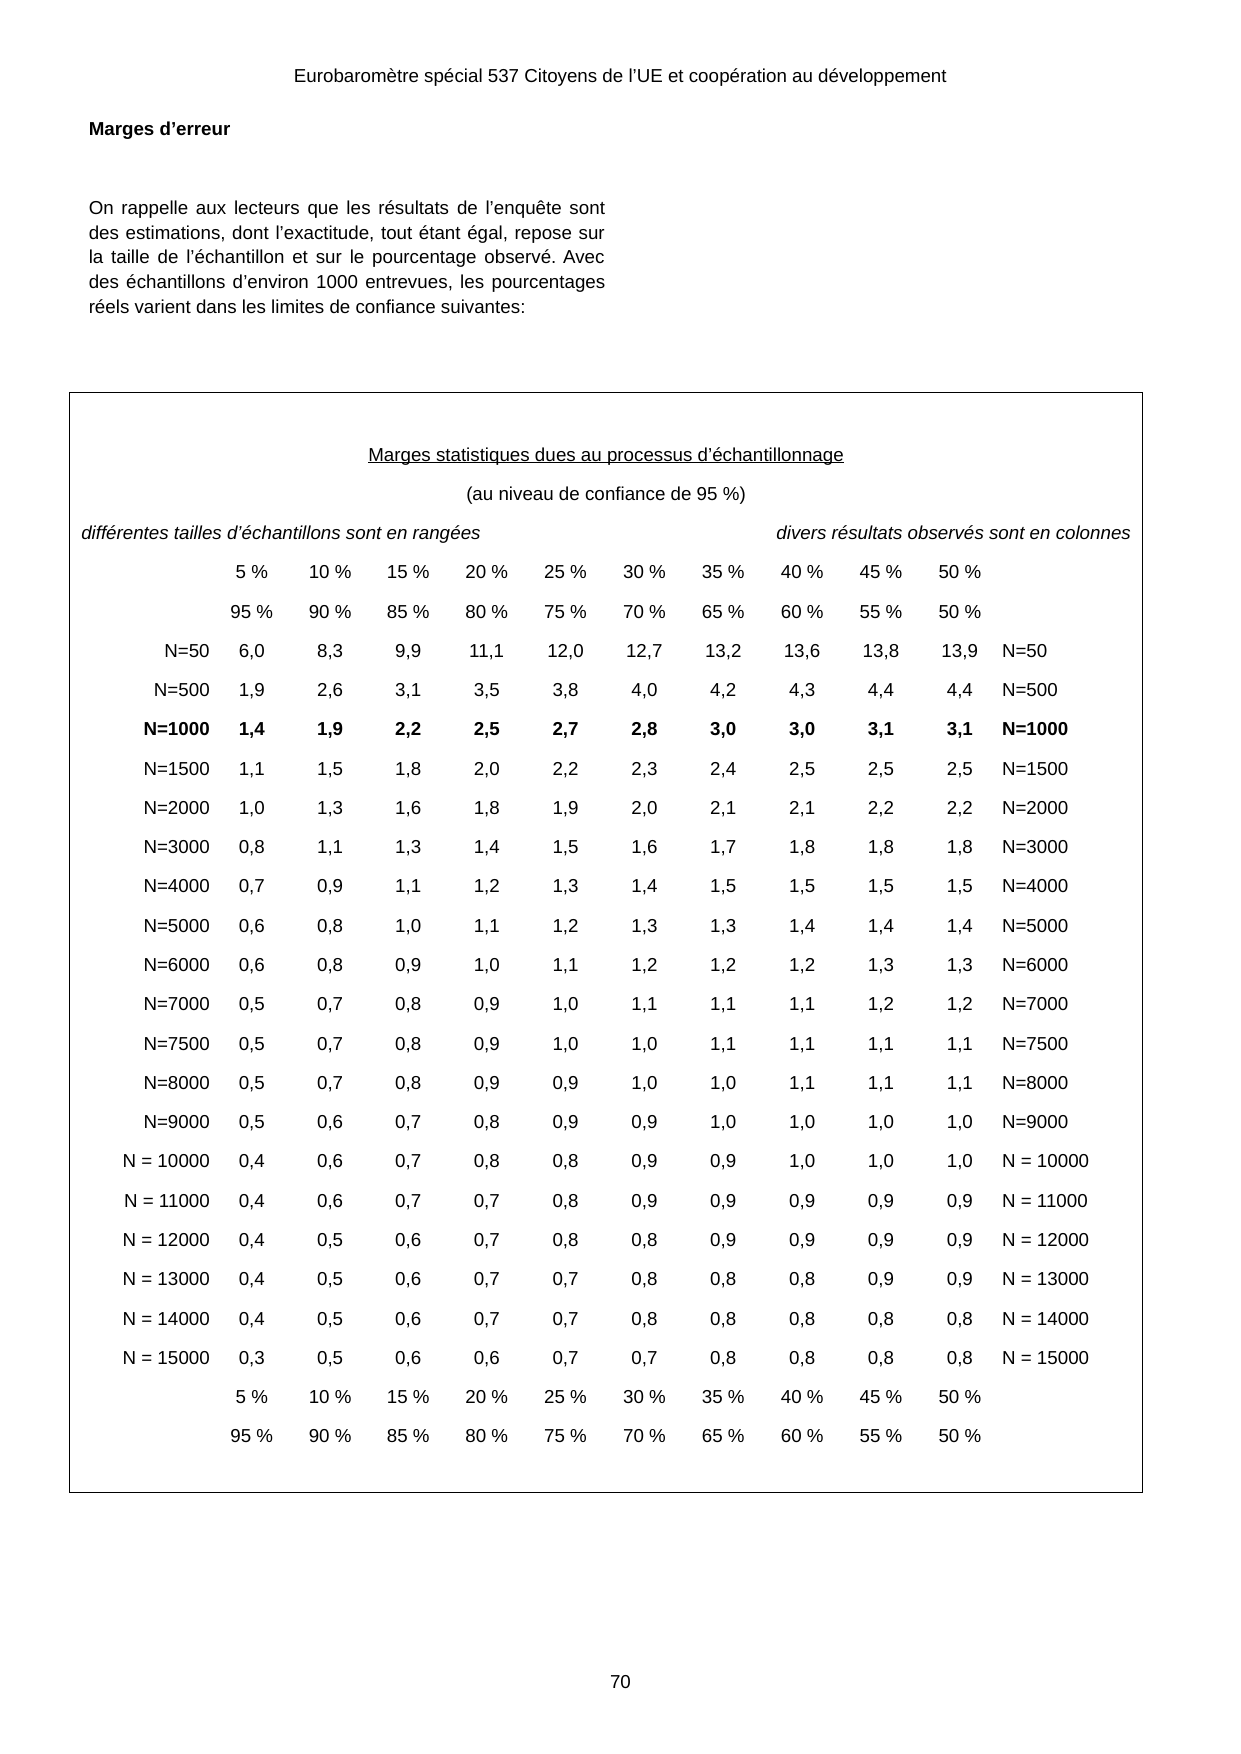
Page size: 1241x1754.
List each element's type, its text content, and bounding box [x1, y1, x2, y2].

table_cell 0,5 [291, 1220, 369, 1259]
table_cell 20 % [447, 552, 526, 592]
table_cell 75 % [526, 1416, 605, 1456]
table_cell 90 % [291, 592, 369, 631]
table_cell 0,7 [526, 1259, 605, 1298]
table_cell 85 % [369, 1416, 447, 1456]
table_cell 20 % [447, 1377, 526, 1416]
table_cell 35 % [684, 1377, 762, 1416]
table_cell 0,9 [763, 1181, 841, 1220]
table_cell 0,7 [605, 1338, 683, 1377]
table_cell 1,9 [291, 709, 369, 749]
table_cell 60 % [763, 592, 841, 631]
table_cell 2,1 [684, 788, 762, 827]
table_cell 0,9 [920, 1181, 999, 1220]
table_cell 0,9 [605, 1181, 683, 1220]
table_cell 0,6 [369, 1299, 447, 1338]
table_cell 4,2 [684, 670, 762, 709]
table_cell 60 % [763, 1416, 841, 1456]
table_cell 4,0 [605, 670, 683, 709]
table_cell 2,5 [841, 749, 920, 788]
table_cell N=1000 [78, 709, 212, 749]
table_cell 80 % [447, 592, 526, 631]
table_cell 55 % [841, 592, 920, 631]
table_cell 1,2 [526, 906, 605, 945]
table_cell N=2000 [999, 788, 1133, 827]
table_cell 0,4 [213, 1259, 291, 1298]
table_cell 0,9 [291, 866, 369, 906]
table_cell 1,1 [213, 749, 291, 788]
table_cell 1,1 [841, 1063, 920, 1102]
table_cell N=3000 [78, 827, 212, 866]
table_cell N=8000 [999, 1063, 1133, 1102]
table_cell 95 % [213, 1416, 291, 1456]
table_cell 0,7 [369, 1141, 447, 1181]
table_cell 1,5 [526, 827, 605, 866]
table_cell 0,8 [763, 1299, 841, 1338]
table_cell 0,8 [920, 1299, 999, 1338]
table_cell 50 % [920, 552, 999, 592]
table_cell 0,9 [447, 984, 526, 1023]
table_cell 35 % [684, 552, 762, 592]
table_cell 1,2 [447, 866, 526, 906]
table_cell 2,2 [369, 709, 447, 749]
table_cell 1,1 [920, 1063, 999, 1102]
table_cell 15 % [369, 1377, 447, 1416]
table_cell 40 % [763, 1377, 841, 1416]
table_cell 1,4 [841, 906, 920, 945]
table_cell 0,9 [447, 1024, 526, 1063]
table_cell N=1000 [999, 709, 1133, 749]
table_cell 0,9 [684, 1181, 762, 1220]
table_cell 0,8 [369, 1024, 447, 1063]
table_cell 0,3 [213, 1338, 291, 1377]
table_cell 1,8 [920, 827, 999, 866]
table_cell 0,6 [369, 1220, 447, 1259]
table_cell 0,5 [213, 1063, 291, 1102]
table_cell 40 % [763, 552, 841, 592]
table_cell 1,8 [763, 827, 841, 866]
table_cell 0,9 [526, 1102, 605, 1141]
table_cell 65 % [684, 1416, 762, 1456]
table_cell N=7500 [78, 1024, 212, 1063]
table_cell N=1500 [999, 749, 1133, 788]
table_cell 1,1 [841, 1024, 920, 1063]
table_cell 0,7 [447, 1181, 526, 1220]
table_cell [999, 1416, 1133, 1456]
table_cell 13,8 [841, 631, 920, 670]
table_cell 50 % [920, 1377, 999, 1416]
table_cell N=3000 [999, 827, 1133, 866]
table_cell 30 % [605, 1377, 683, 1416]
table_cell N = 14000 [999, 1299, 1133, 1338]
table_cell 1,0 [841, 1102, 920, 1141]
table_cell 90 % [291, 1416, 369, 1456]
table_cell N=9000 [999, 1102, 1133, 1141]
table_cell 1,4 [763, 906, 841, 945]
table_cell 50 % [920, 1416, 999, 1456]
table_cell 1,1 [684, 1024, 762, 1063]
table_cell 0,6 [291, 1181, 369, 1220]
table_cell N = 11000 [78, 1181, 212, 1220]
table_cell 1,5 [841, 866, 920, 906]
table_cell N = 14000 [78, 1299, 212, 1338]
table_cell 1,1 [605, 984, 683, 1023]
table_cell N=6000 [999, 945, 1133, 984]
table_cell 1,3 [369, 827, 447, 866]
table_cell N = 15000 [999, 1338, 1133, 1377]
table_cell 13,2 [684, 631, 762, 670]
table_cell 0,7 [291, 1063, 369, 1102]
table_cell 3,0 [763, 709, 841, 749]
table_cell N=500 [78, 670, 212, 709]
table_cell 12,0 [526, 631, 605, 670]
table_cell divers résultats observés sont en colonnes [684, 513, 1133, 552]
table_cell 45 % [841, 1377, 920, 1416]
table_cell 1,4 [605, 866, 683, 906]
table_cell 0,5 [213, 1024, 291, 1063]
table_cell N = 15000 [78, 1338, 212, 1377]
table_cell 0,9 [369, 945, 447, 984]
table_cell 0,5 [291, 1259, 369, 1298]
table_cell 0,7 [213, 866, 291, 906]
table_cell N=5000 [78, 906, 212, 945]
table_cell 0,8 [684, 1299, 762, 1338]
table_cell [78, 592, 212, 631]
table_cell [78, 1416, 212, 1456]
table_cell [78, 552, 212, 592]
table_cell 1,0 [605, 1024, 683, 1063]
table_cell 0,4 [213, 1299, 291, 1338]
table_cell N = 12000 [999, 1220, 1133, 1259]
table_cell 1,0 [526, 984, 605, 1023]
table_cell 13,6 [763, 631, 841, 670]
table_cell N = 13000 [999, 1259, 1133, 1298]
table_cell 0,8 [447, 1102, 526, 1141]
table_cell 75 % [526, 592, 605, 631]
table_cell 12,7 [605, 631, 683, 670]
table_cell 0,5 [291, 1338, 369, 1377]
table_cell 11,1 [447, 631, 526, 670]
table_cell 0,8 [841, 1299, 920, 1338]
table_cell 0,8 [605, 1259, 683, 1298]
table_cell 1,2 [763, 945, 841, 984]
table_cell N=7500 [999, 1024, 1133, 1063]
table_cell 3,8 [526, 670, 605, 709]
text Marges d’erreur [88, 118, 605, 139]
table_cell 1,0 [684, 1102, 762, 1141]
table_cell 50 % [920, 592, 999, 631]
table_cell 70 % [605, 592, 683, 631]
table_cell 1,5 [684, 866, 762, 906]
table_cell 0,8 [841, 1338, 920, 1377]
table_cell 1,0 [763, 1141, 841, 1181]
table_cell 1,3 [291, 788, 369, 827]
table_cell [526, 513, 605, 552]
table_cell 3,1 [841, 709, 920, 749]
table_cell 1,3 [841, 945, 920, 984]
table_cell 1,3 [526, 866, 605, 906]
table_cell différentes tailles d’échantillons sont en rangées [78, 513, 526, 552]
table_cell 0,5 [291, 1299, 369, 1338]
table_cell 0,7 [447, 1220, 526, 1259]
table_cell 1,2 [684, 945, 762, 984]
table_cell 0,8 [447, 1141, 526, 1181]
table_cell 2,2 [526, 749, 605, 788]
table_cell 1,0 [920, 1102, 999, 1141]
table_cell 0,7 [291, 1024, 369, 1063]
table_cell 1,7 [684, 827, 762, 866]
table_cell 0,9 [447, 1063, 526, 1102]
table_cell 1,1 [291, 827, 369, 866]
table_cell N=2000 [78, 788, 212, 827]
table_cell 0,4 [213, 1220, 291, 1259]
table_cell 3,1 [920, 709, 999, 749]
table_cell 0,4 [213, 1141, 291, 1181]
table_cell 1,9 [213, 670, 291, 709]
table_cell [999, 1377, 1133, 1416]
table_cell 2,5 [763, 749, 841, 788]
table_cell 10 % [291, 1377, 369, 1416]
table_cell 0,8 [605, 1220, 683, 1259]
table_cell 0,9 [920, 1220, 999, 1259]
table_cell 6,0 [213, 631, 291, 670]
table_cell 0,9 [841, 1181, 920, 1220]
table_cell 0,9 [841, 1259, 920, 1298]
table_cell 2,8 [605, 709, 683, 749]
table_cell 0,8 [526, 1181, 605, 1220]
table_cell 1,6 [605, 827, 683, 866]
table_cell 1,0 [841, 1141, 920, 1181]
table_cell 2,2 [920, 788, 999, 827]
table_cell 1,1 [763, 984, 841, 1023]
table_cell N = 10000 [78, 1141, 212, 1181]
table_cell 1,4 [213, 709, 291, 749]
table_cell 0,8 [684, 1338, 762, 1377]
table_cell 2,3 [605, 749, 683, 788]
table_cell 95 % [213, 592, 291, 631]
table_cell 0,7 [369, 1102, 447, 1141]
table_cell 1,3 [920, 945, 999, 984]
table_cell 9,9 [369, 631, 447, 670]
table_cell N = 11000 [999, 1181, 1133, 1220]
table_cell 0,9 [605, 1102, 683, 1141]
table_cell 3,5 [447, 670, 526, 709]
table_cell 5 % [213, 1377, 291, 1416]
table_cell 1,1 [684, 984, 762, 1023]
table_cell N = 12000 [78, 1220, 212, 1259]
table_cell 1,0 [213, 788, 291, 827]
table_cell 0,8 [763, 1338, 841, 1377]
table_cell N=7000 [78, 984, 212, 1023]
table_cell 0,4 [213, 1181, 291, 1220]
table_cell 1,9 [526, 788, 605, 827]
table_cell 1,2 [605, 945, 683, 984]
table_cell 0,8 [526, 1141, 605, 1181]
table_cell [999, 592, 1133, 631]
table_cell 80 % [447, 1416, 526, 1456]
table_cell 1,1 [920, 1024, 999, 1063]
table_cell 2,4 [684, 749, 762, 788]
table_cell 4,4 [841, 670, 920, 709]
table_cell 0,8 [291, 945, 369, 984]
table_cell 4,4 [920, 670, 999, 709]
table_cell 1,1 [369, 866, 447, 906]
table_cell 0,7 [526, 1299, 605, 1338]
table_cell 10 % [291, 552, 369, 592]
text On rappelle aux lecteurs que les résultats de l’enquête sont des estimations, dont l’exactitude, tout étant égal, repose sur la taille de l’échantillon et sur le pourcentage observé. Avec des échantillons d’environ 1000 entrevues, les pourcentages réels varient dans les limites de confiance suivantes: [88, 197, 605, 317]
table_cell 1,0 [763, 1102, 841, 1141]
table_cell 2,6 [291, 670, 369, 709]
table_cell 0,8 [369, 984, 447, 1023]
table_cell N=7000 [999, 984, 1133, 1023]
table_cell 4,3 [763, 670, 841, 709]
table_cell 1,1 [447, 906, 526, 945]
table_cell 1,4 [447, 827, 526, 866]
table_cell 0,9 [684, 1220, 762, 1259]
table_header Marges statistiques dues au processus d’échantillonnage [78, 435, 1133, 474]
table_cell 1,4 [920, 906, 999, 945]
table_cell 1,0 [605, 1063, 683, 1102]
table_cell 2,0 [447, 749, 526, 788]
table_cell 0,6 [369, 1259, 447, 1298]
table_cell N = 10000 [999, 1141, 1133, 1181]
table_cell 0,8 [291, 906, 369, 945]
table_cell 0,6 [213, 945, 291, 984]
table_cell 0,6 [369, 1338, 447, 1377]
table_cell [999, 552, 1133, 592]
table_cell 8,3 [291, 631, 369, 670]
table_cell 0,9 [763, 1220, 841, 1259]
table_cell 1,5 [920, 866, 999, 906]
table_cell 30 % [605, 552, 683, 592]
table_cell 1,5 [763, 866, 841, 906]
table_cell 1,2 [841, 984, 920, 1023]
table_cell 70 % [605, 1416, 683, 1456]
table_cell 1,1 [526, 945, 605, 984]
table_cell 0,7 [291, 984, 369, 1023]
table_cell 65 % [684, 592, 762, 631]
table_cell 1,0 [447, 945, 526, 984]
table_cell 1,3 [605, 906, 683, 945]
table_cell 1,2 [920, 984, 999, 1023]
table_cell 2,5 [447, 709, 526, 749]
table_cell 1,8 [841, 827, 920, 866]
table_cell 2,1 [763, 788, 841, 827]
table_cell 1,0 [684, 1063, 762, 1102]
table_cell 1,0 [526, 1024, 605, 1063]
table_cell 0,9 [605, 1141, 683, 1181]
table_cell 1,3 [684, 906, 762, 945]
table_cell 55 % [841, 1416, 920, 1456]
table_cell 0,5 [213, 984, 291, 1023]
table_cell 0,7 [526, 1338, 605, 1377]
table_cell 1,6 [369, 788, 447, 827]
table_cell 0,9 [920, 1259, 999, 1298]
table_cell 2,2 [841, 788, 920, 827]
table_cell 85 % [369, 592, 447, 631]
table_cell [605, 513, 683, 552]
table_cell (au niveau de confiance de 95 %) [78, 474, 1133, 513]
table_cell 0,7 [447, 1299, 526, 1338]
table_cell 1,8 [447, 788, 526, 827]
table_cell 15 % [369, 552, 447, 592]
table_cell N=4000 [999, 866, 1133, 906]
table_cell 0,6 [291, 1141, 369, 1181]
table_cell 0,6 [213, 906, 291, 945]
table_cell 2,7 [526, 709, 605, 749]
table_cell N=9000 [78, 1102, 212, 1141]
table_cell [78, 1377, 212, 1416]
table_cell 13,9 [920, 631, 999, 670]
table_cell 0,8 [763, 1259, 841, 1298]
table_cell 3,1 [369, 670, 447, 709]
table_cell 0,8 [920, 1338, 999, 1377]
table_cell 45 % [841, 552, 920, 592]
table_cell 1,1 [763, 1024, 841, 1063]
table_cell N=50 [78, 631, 212, 670]
table_cell N=1500 [78, 749, 212, 788]
table_cell N=5000 [999, 906, 1133, 945]
table_cell 0,8 [605, 1299, 683, 1338]
table_cell 1,0 [920, 1141, 999, 1181]
table_cell 5 % [213, 552, 291, 592]
table_cell 1,1 [763, 1063, 841, 1102]
table_cell N=4000 [78, 866, 212, 906]
table_cell 0,8 [526, 1220, 605, 1259]
table_cell 2,0 [605, 788, 683, 827]
table_cell 0,7 [447, 1259, 526, 1298]
table_cell 2,5 [920, 749, 999, 788]
table_cell N=8000 [78, 1063, 212, 1102]
table_cell 0,8 [369, 1063, 447, 1102]
table_cell 0,9 [841, 1220, 920, 1259]
text [70, 393, 1142, 1492]
table_cell N=500 [999, 670, 1133, 709]
table_cell 3,0 [684, 709, 762, 749]
table_cell 25 % [526, 552, 605, 592]
table_cell 0,9 [684, 1141, 762, 1181]
table_cell 0,8 [684, 1259, 762, 1298]
table_cell 25 % [526, 1377, 605, 1416]
table_cell 1,0 [369, 906, 447, 945]
table_cell N=6000 [78, 945, 212, 984]
table_cell 1,8 [369, 749, 447, 788]
table_cell 0,8 [213, 827, 291, 866]
table_cell 0,7 [369, 1181, 447, 1220]
table_cell 0,5 [213, 1102, 291, 1141]
table_cell 0,6 [447, 1338, 526, 1377]
table_cell N = 13000 [78, 1259, 212, 1298]
table_cell N=50 [999, 631, 1133, 670]
table_cell 1,5 [291, 749, 369, 788]
table_cell 0,9 [526, 1063, 605, 1102]
table_cell 0,6 [291, 1102, 369, 1141]
